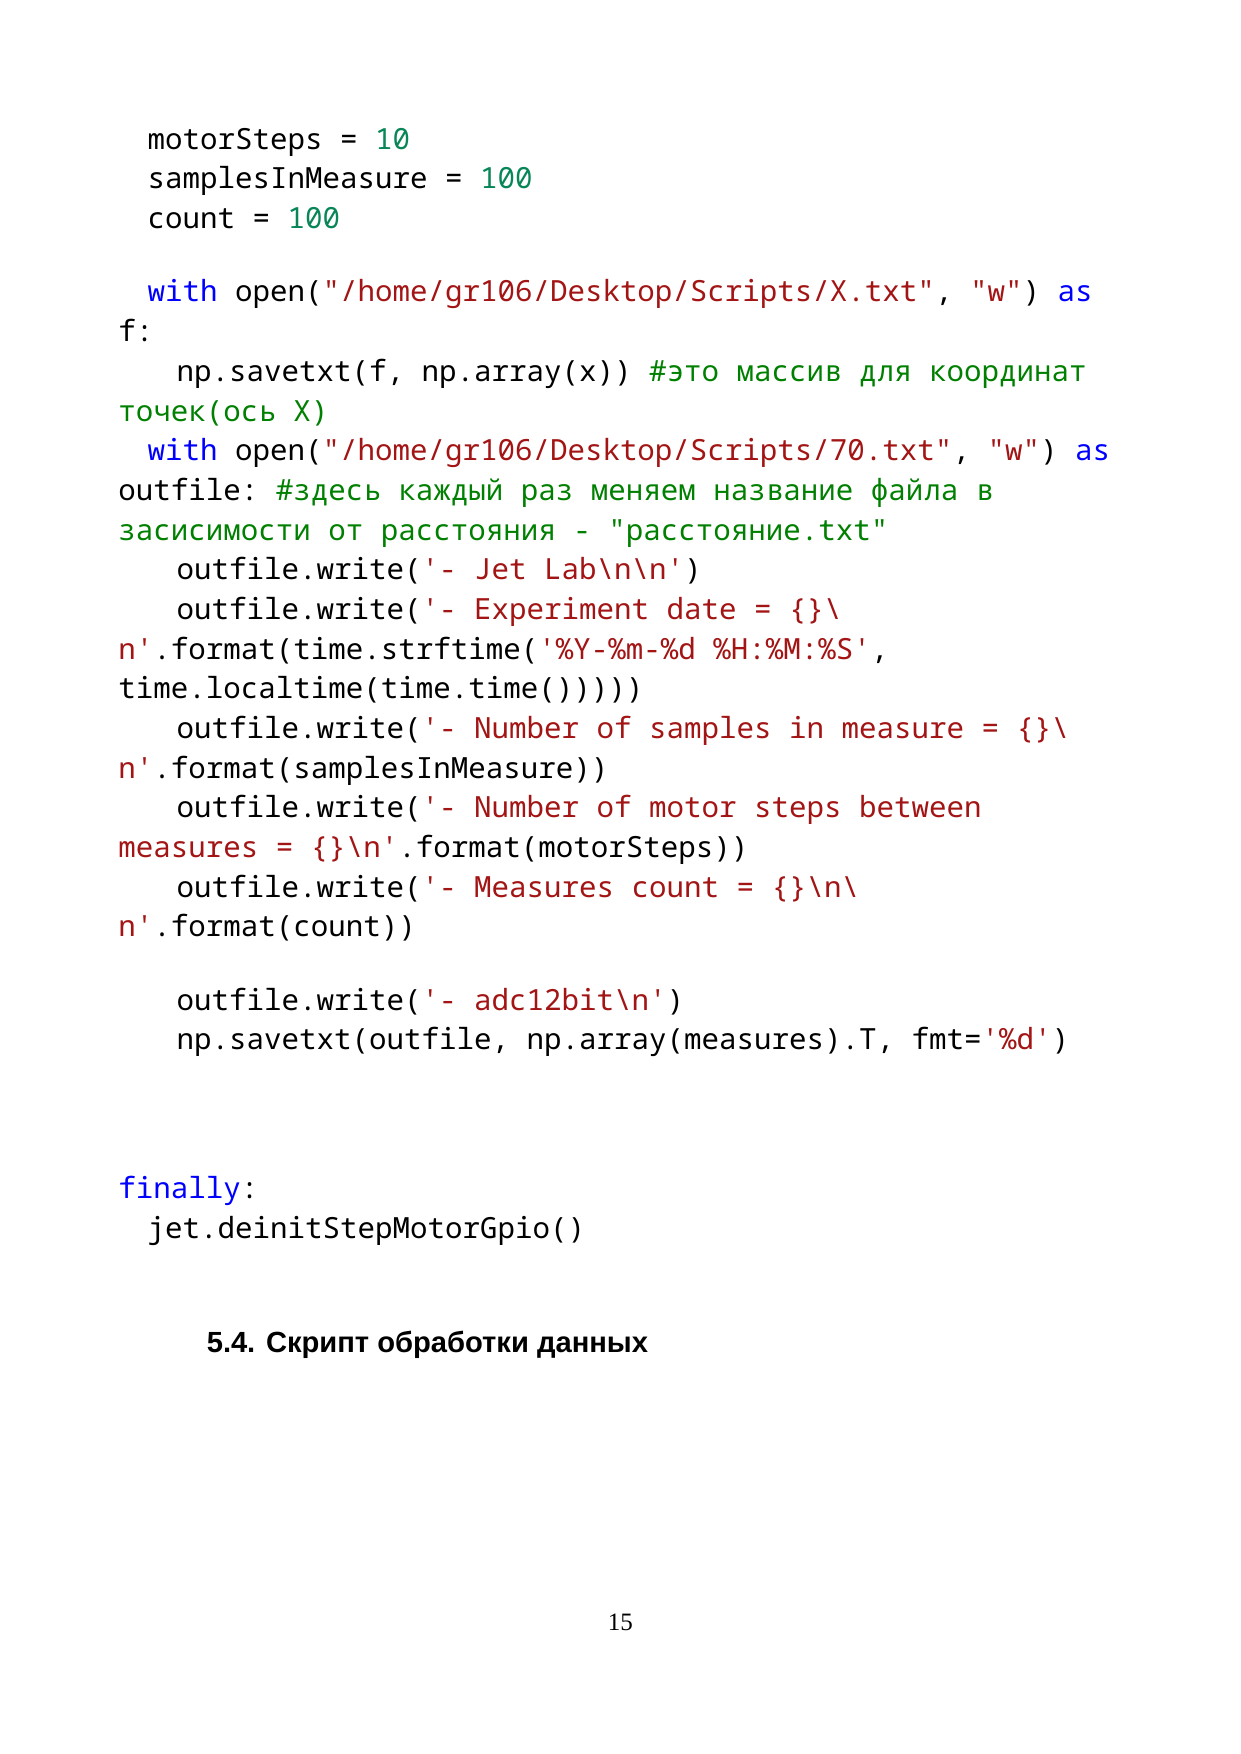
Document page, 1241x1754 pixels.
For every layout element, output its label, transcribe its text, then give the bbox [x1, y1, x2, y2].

text motorSteps = 10 [118, 118, 1122, 158]
text outfile.write('- Number of motor steps between measures = {}\n'.format(motorSteps)) [118, 787, 1122, 866]
text samplesInMeasure = 100 [118, 158, 1122, 197]
text outfile.write('- Experiment date = {}\n'.format(time.strftime('%Y-%m-%d %H:%M:%S', time.localtime(time.time())))) [118, 588, 1122, 707]
text np.savetxt(f, np.array(x)) #это массив для координат точек(ось X) [118, 350, 1122, 429]
text np.savetxt(outfile, np.array(measures).T, fmt='%d') [118, 1019, 1122, 1058]
text outfile.write('- Jet Lab\n\n') [118, 548, 1122, 588]
text count = 100 [118, 197, 1122, 237]
text outfile.write('- Measures count = {}\n\n'.format(count)) [118, 866, 1122, 945]
text finally: [118, 1167, 1122, 1207]
text outfile.write('- adc12bit\n') [118, 979, 1122, 1019]
subtitle Скрипт обработки данных [148, 1325, 1093, 1359]
text outfile.write('- Number of samples in measure = {}\n'.format(samplesInMeasure)) [118, 707, 1122, 787]
text with open("/home/gr106/Desktop/Scripts/X.txt", "w") as f: [118, 271, 1122, 350]
text jet.deinitStepMotorGpio() [118, 1207, 1122, 1247]
text with open("/home/gr106/Desktop/Scripts/70.txt", "w") as outfile: #здесь каждый раз меняем название файла в засисимости от расстояния - "расстояние.txt" [118, 429, 1122, 548]
